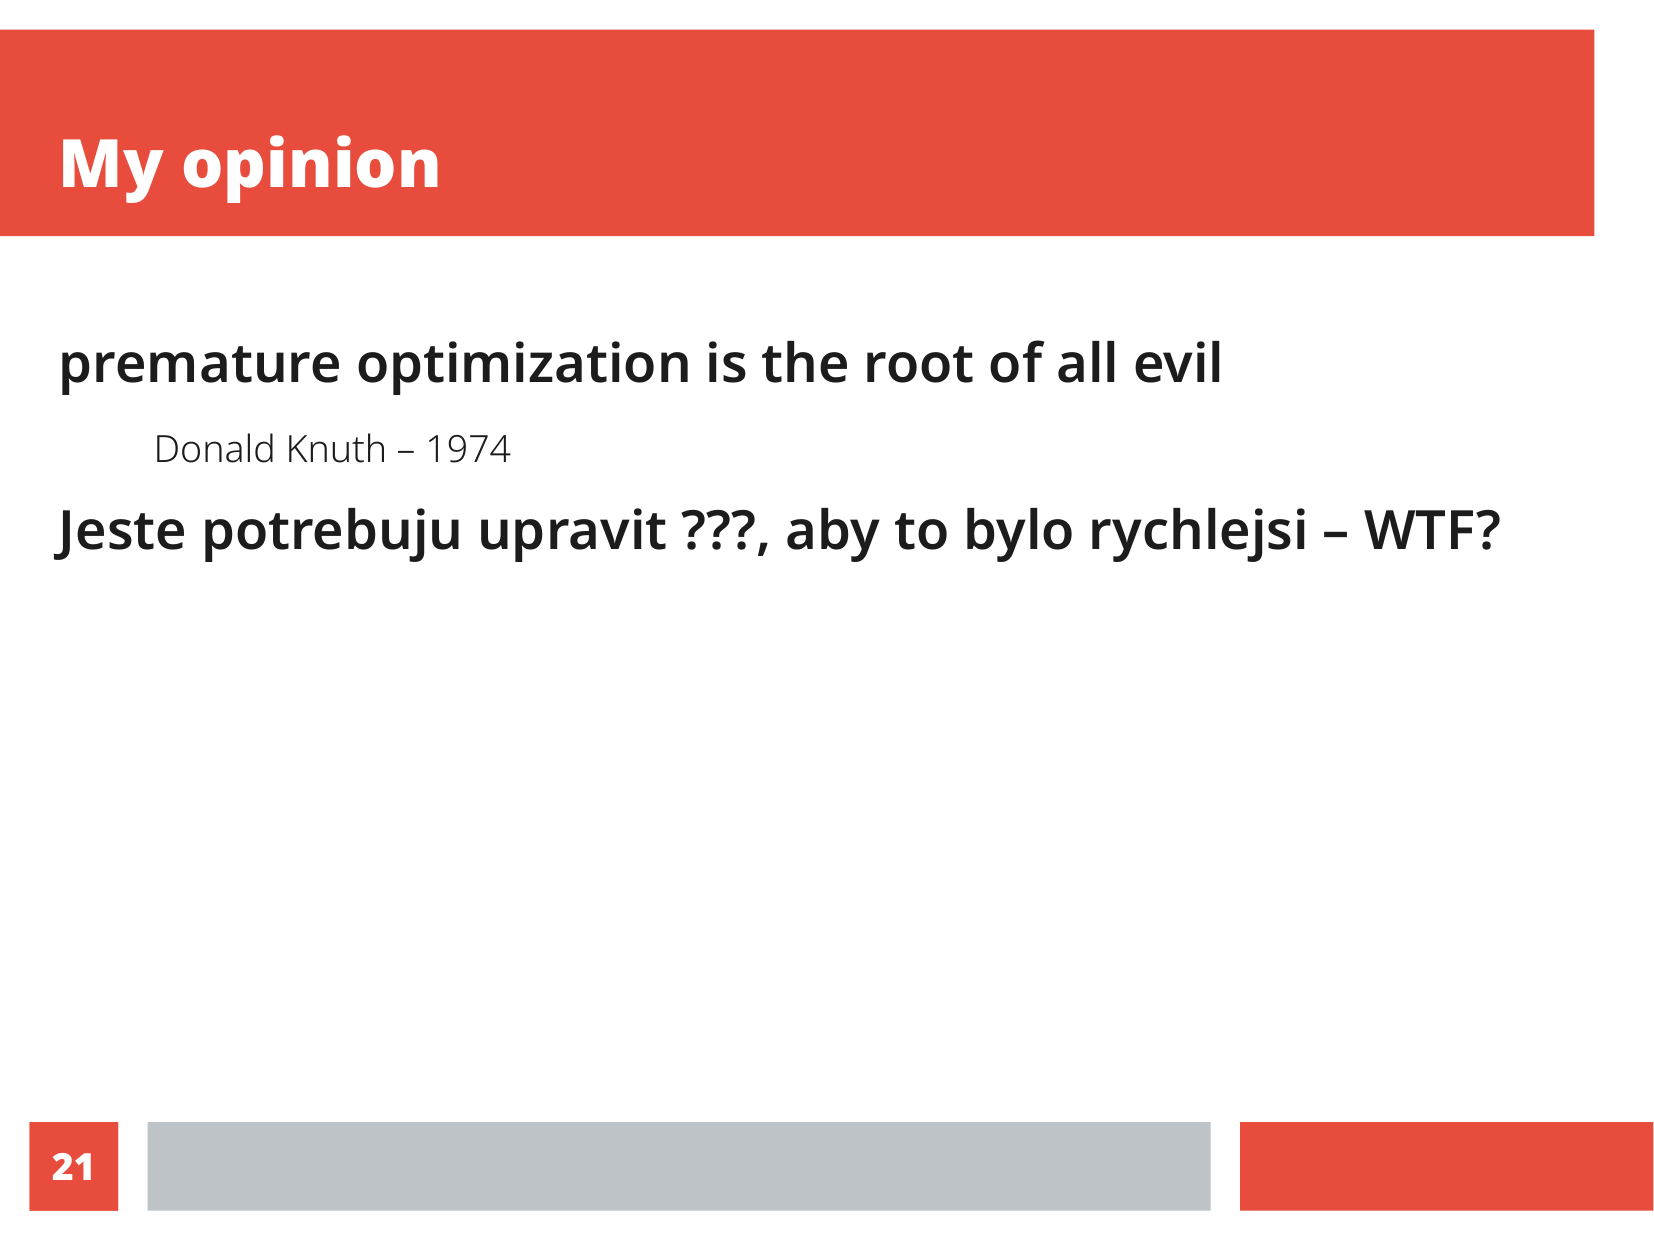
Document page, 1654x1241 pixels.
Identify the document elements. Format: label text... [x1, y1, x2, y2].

list premature optimization is the root of all evil Donald Knuth – 1974 Jeste potrebuju upravit ???, aby to bylo rychlejsi – WTF? [59, 324, 1565, 1093]
title My opinion [59, 59, 1595, 207]
